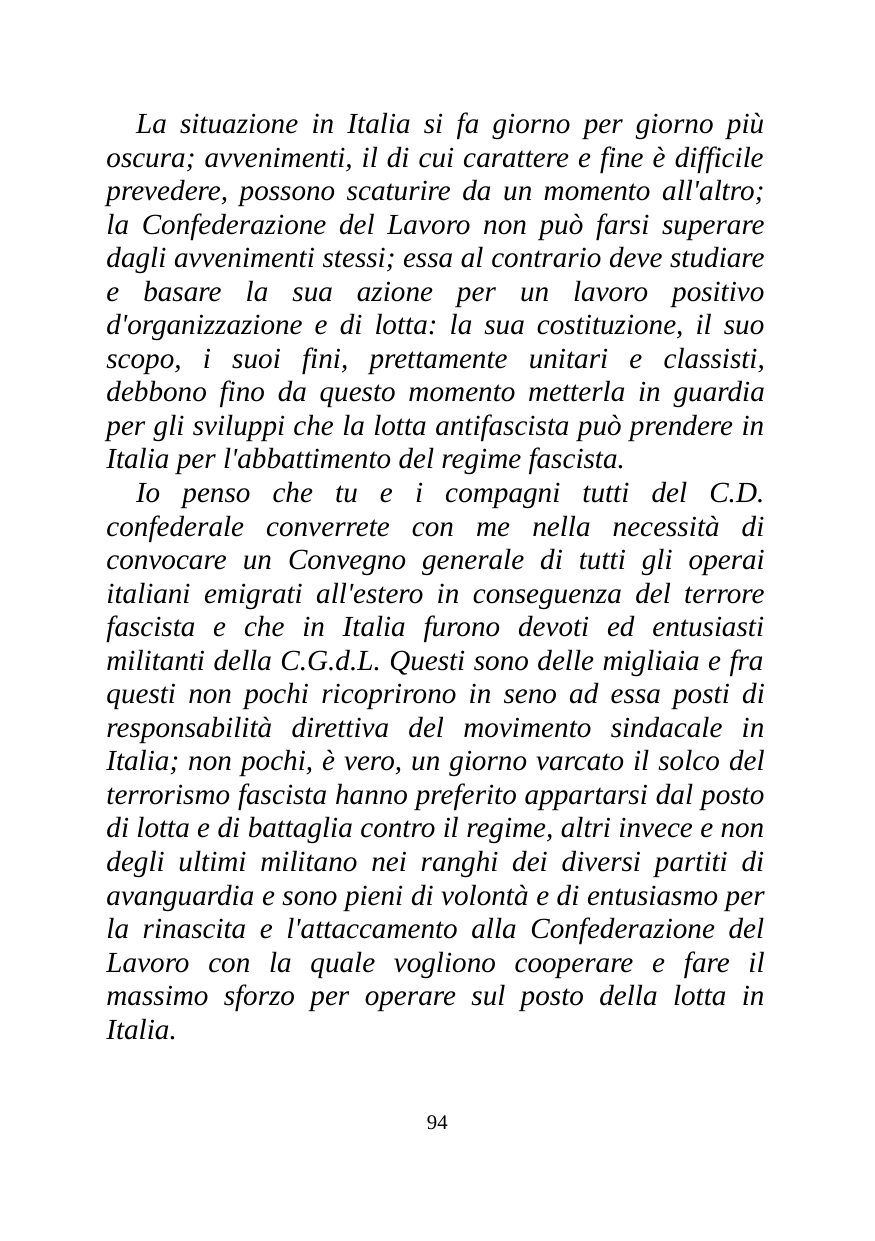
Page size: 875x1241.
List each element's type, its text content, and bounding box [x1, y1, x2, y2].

text Io penso che tu e i compagni tutti del C.D. confederale converrete con me nella necessità di convocare un Convegno generale di tutti gli operai italiani emigrati all'estero in conseguenza del terrore fascista e che in Italia furono devoti ed entusiasti militanti della C.G.d.L. Questi sono delle migliaia e fra questi non pochi ricoprirono in seno ad essa posti di responsabilità direttiva del movimento sindacale in Italia; non pochi, è vero, un giorno varcato il solco del terrorismo fascista hanno preferito appartarsi dal posto di lotta e di battaglia contro il regime, altri invece e non degli ultimi militano nei ranghi dei diversi partiti di avanguardia e sono pieni di volontà e di entusiasmo per la rinascita e l'attaccamento alla Confederazione del Lavoro con la quale vogliono cooperare e fare il massimo sforzo per operare sul posto della lotta in Italia. [106, 475, 768, 1045]
text La situazione in Italia si fa giorno per giorno più oscura; avvenimenti, il di cui carattere e fine è difficile prevedere, possono scaturire da un momento all'altro; la Confederazione del Lavoro non può farsi superare dagli avvenimenti stessi; essa al contrario deve studiare e basare la sua azione per un lavoro positivo d'organizzazione e di lotta: la sua costituzione, il suo scopo, i suoi fini, prettamente unitari e classisti, debbono fino da questo momento metterla in guardia per gli sviluppi che la lotta antifascista può prendere in Italia per l'abbattimento del regime fascista. [106, 106, 768, 475]
